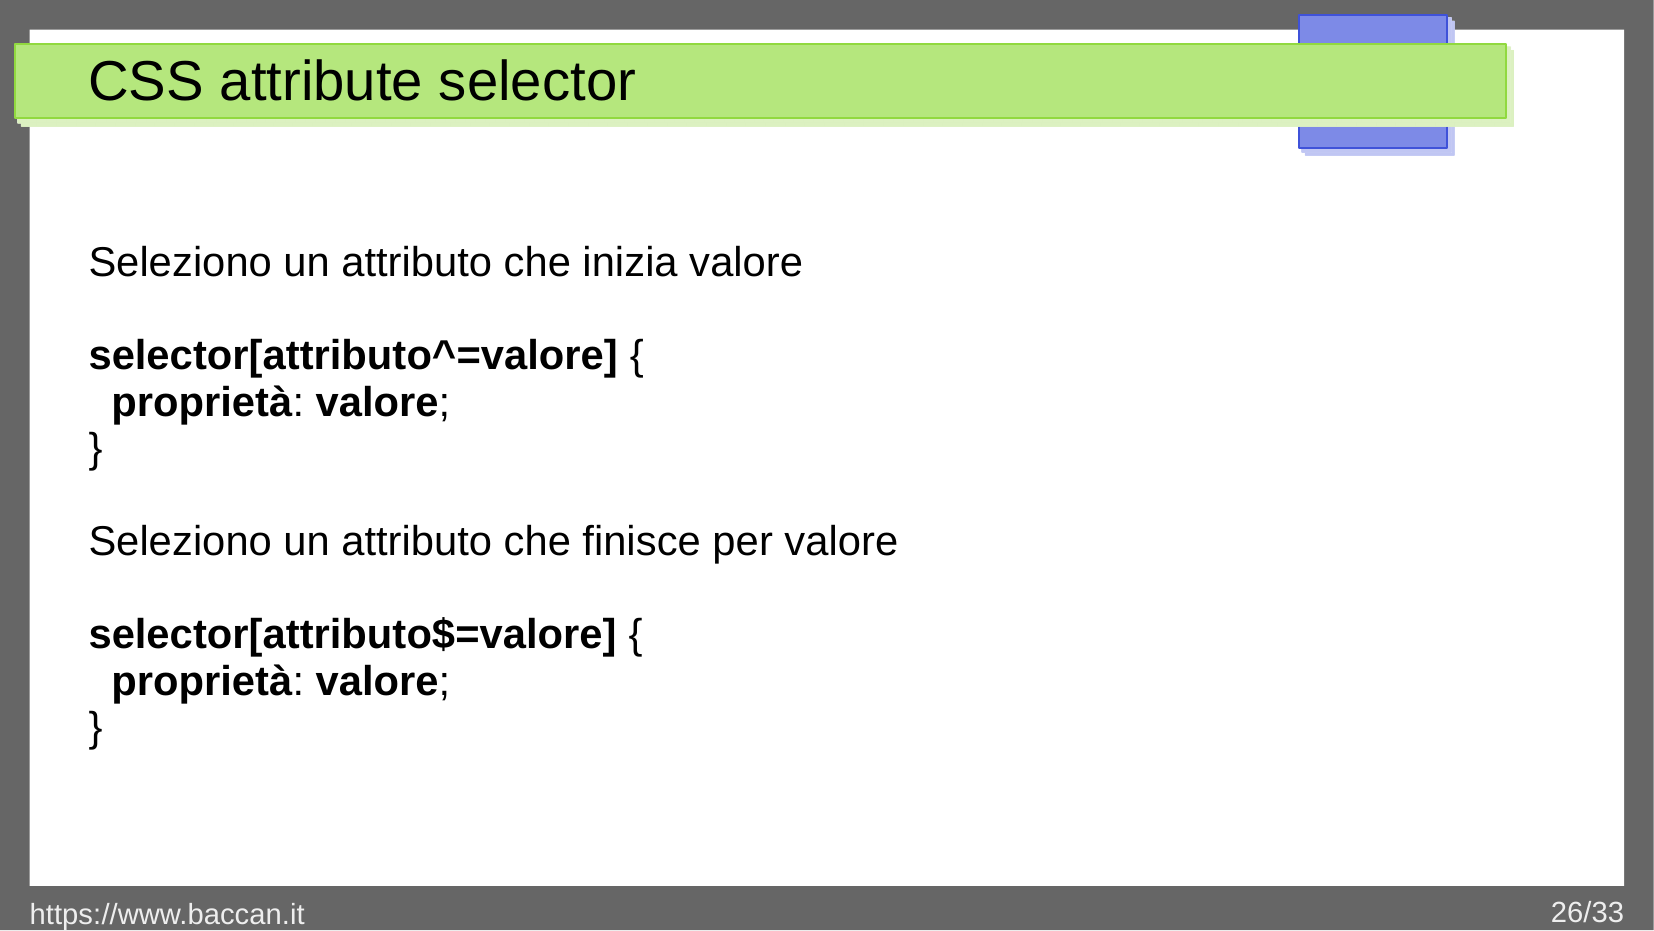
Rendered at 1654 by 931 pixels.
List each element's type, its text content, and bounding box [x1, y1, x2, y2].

title CSS attribute selector [88, 44, 1506, 119]
text_box Seleziono un attributo che inizia valore selector[attributo^=valore] { proprietà: valore; } Seleziono un attributo che finisce per valore selector[attributo$=valore] { proprietà: valore; } [88, 169, 1565, 820]
